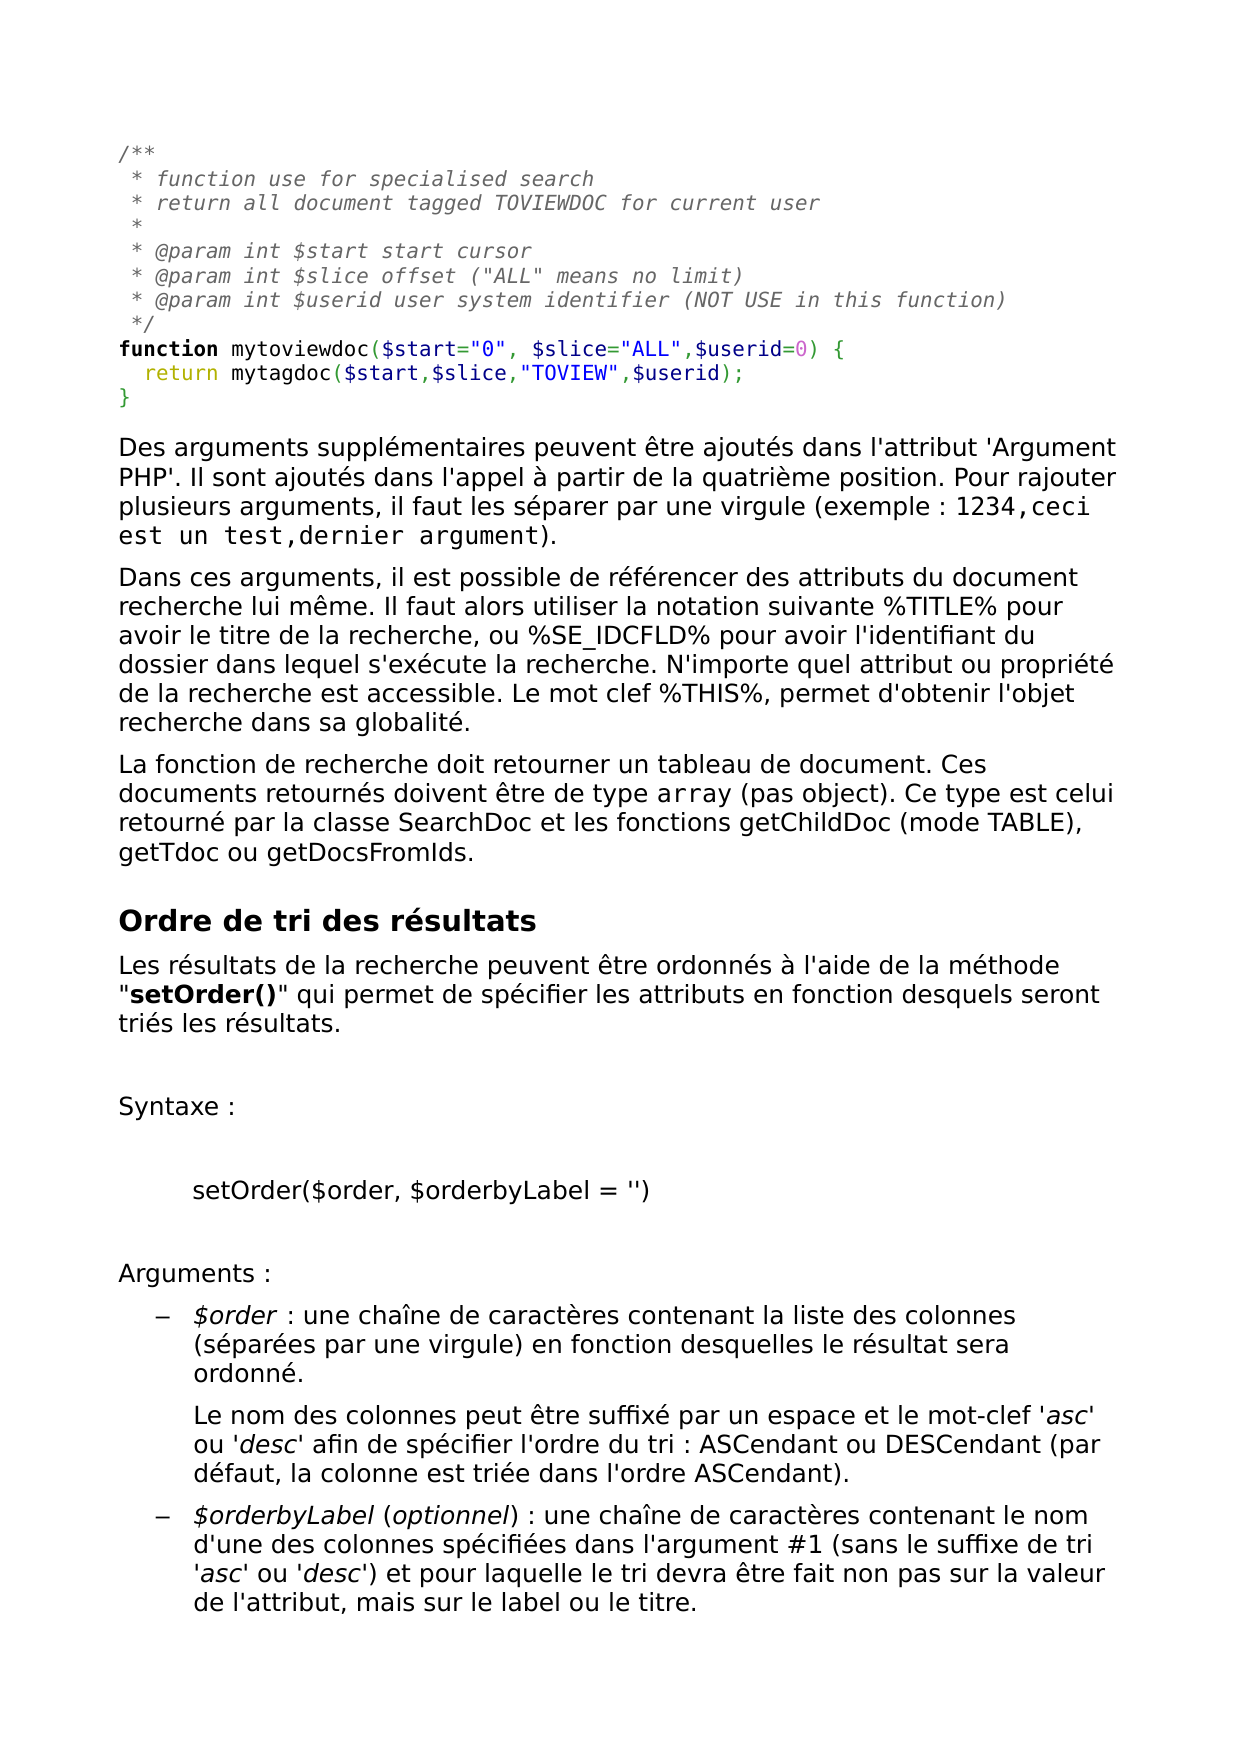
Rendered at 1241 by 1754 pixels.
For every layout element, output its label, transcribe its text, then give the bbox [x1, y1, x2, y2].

text * @param int $slice offset ("ALL" means no limit) [118, 264, 1122, 288]
list $order : une chaîne de caractères contenant la liste des colonnes (séparées par une virgule) en fonction desquelles le résultat sera ordonné. [156, 1301, 1122, 1388]
text function mytoviewdoc($start="0", $slice="ALL",$userid=0) { [118, 337, 1122, 361]
text Des arguments supplémentaires peuvent être ajoutés dans l'attribut 'Argument PHP'. Il sont ajoutés dans l'appel à partir de la quatrième position. Pour rajouter plusieurs arguments, il faut les séparer par une virgule (exemple : 1234,ceci est un test,dernier argument). [118, 434, 1122, 550]
text } [118, 385, 1122, 434]
text * [118, 215, 1122, 239]
text La fonction de recherche doit retourner un tableau de document. Ces documents retournés doivent être de type array (pas object). Ce type est celui retourné par la classe SearchDoc et les fonctions getChildDoc (mode TABLE), getTdoc ou getDocsFromIds. [118, 750, 1122, 867]
text return mytagdoc($start,$slice,"TOVIEW",$userid); [118, 361, 1122, 385]
text * @param int $userid user system identifier (NOT USE in this function) [118, 288, 1122, 312]
text * @param int $start start cursor [118, 239, 1122, 264]
subtitle Ordre de tri des résultats [118, 904, 1122, 938]
text Les résultats de la recherche peuvent être ordonnés à l'aide de la méthode "setOrder()" qui permet de spécifier les attributs en fonction desquels seront triés les résultats. [118, 951, 1122, 1038]
text * return all document tagged TOVIEWDOC for current user [118, 191, 1122, 215]
text */ [118, 312, 1122, 337]
list $orderbyLabel (optionnel) : une chaîne de caractères contenant le nom d'une des colonnes spécifiées dans l'argument #1 (sans le suffixe de tri 'asc' ou 'desc') et pour laquelle le tri devra être fait non pas sur la valeur de l'attribut, mais sur le label ou le titre. [156, 1501, 1122, 1618]
text /** [118, 142, 1122, 167]
text Arguments : [118, 1259, 1122, 1288]
text setOrder($order, $orderbyLabel = '') [118, 1176, 1122, 1205]
list Le nom des colonnes peut être suffixé par un espace et le mot-clef 'asc' ou 'desc' afin de spécifier l'ordre du tri : ASCendant ou DESCendant (par défaut, la colonne est triée dans l'ordre ASCendant). [156, 1401, 1122, 1488]
text * function use for specialised search [118, 167, 1122, 191]
text Syntaxe : [118, 1093, 1122, 1122]
text Dans ces arguments, il est possible de référencer des attributs du document recherche lui même. Il faut alors utiliser la notation suivante %TITLE% pour avoir le titre de la recherche, ou %SE_IDCFLD% pour avoir l'identifiant du dossier dans lequel s'exécute la recherche. N'importe quel attribut ou propriété de la recherche est accessible. Le mot clef %THIS%, permet d'obtenir l'objet recherche dans sa globalité. [118, 563, 1122, 738]
